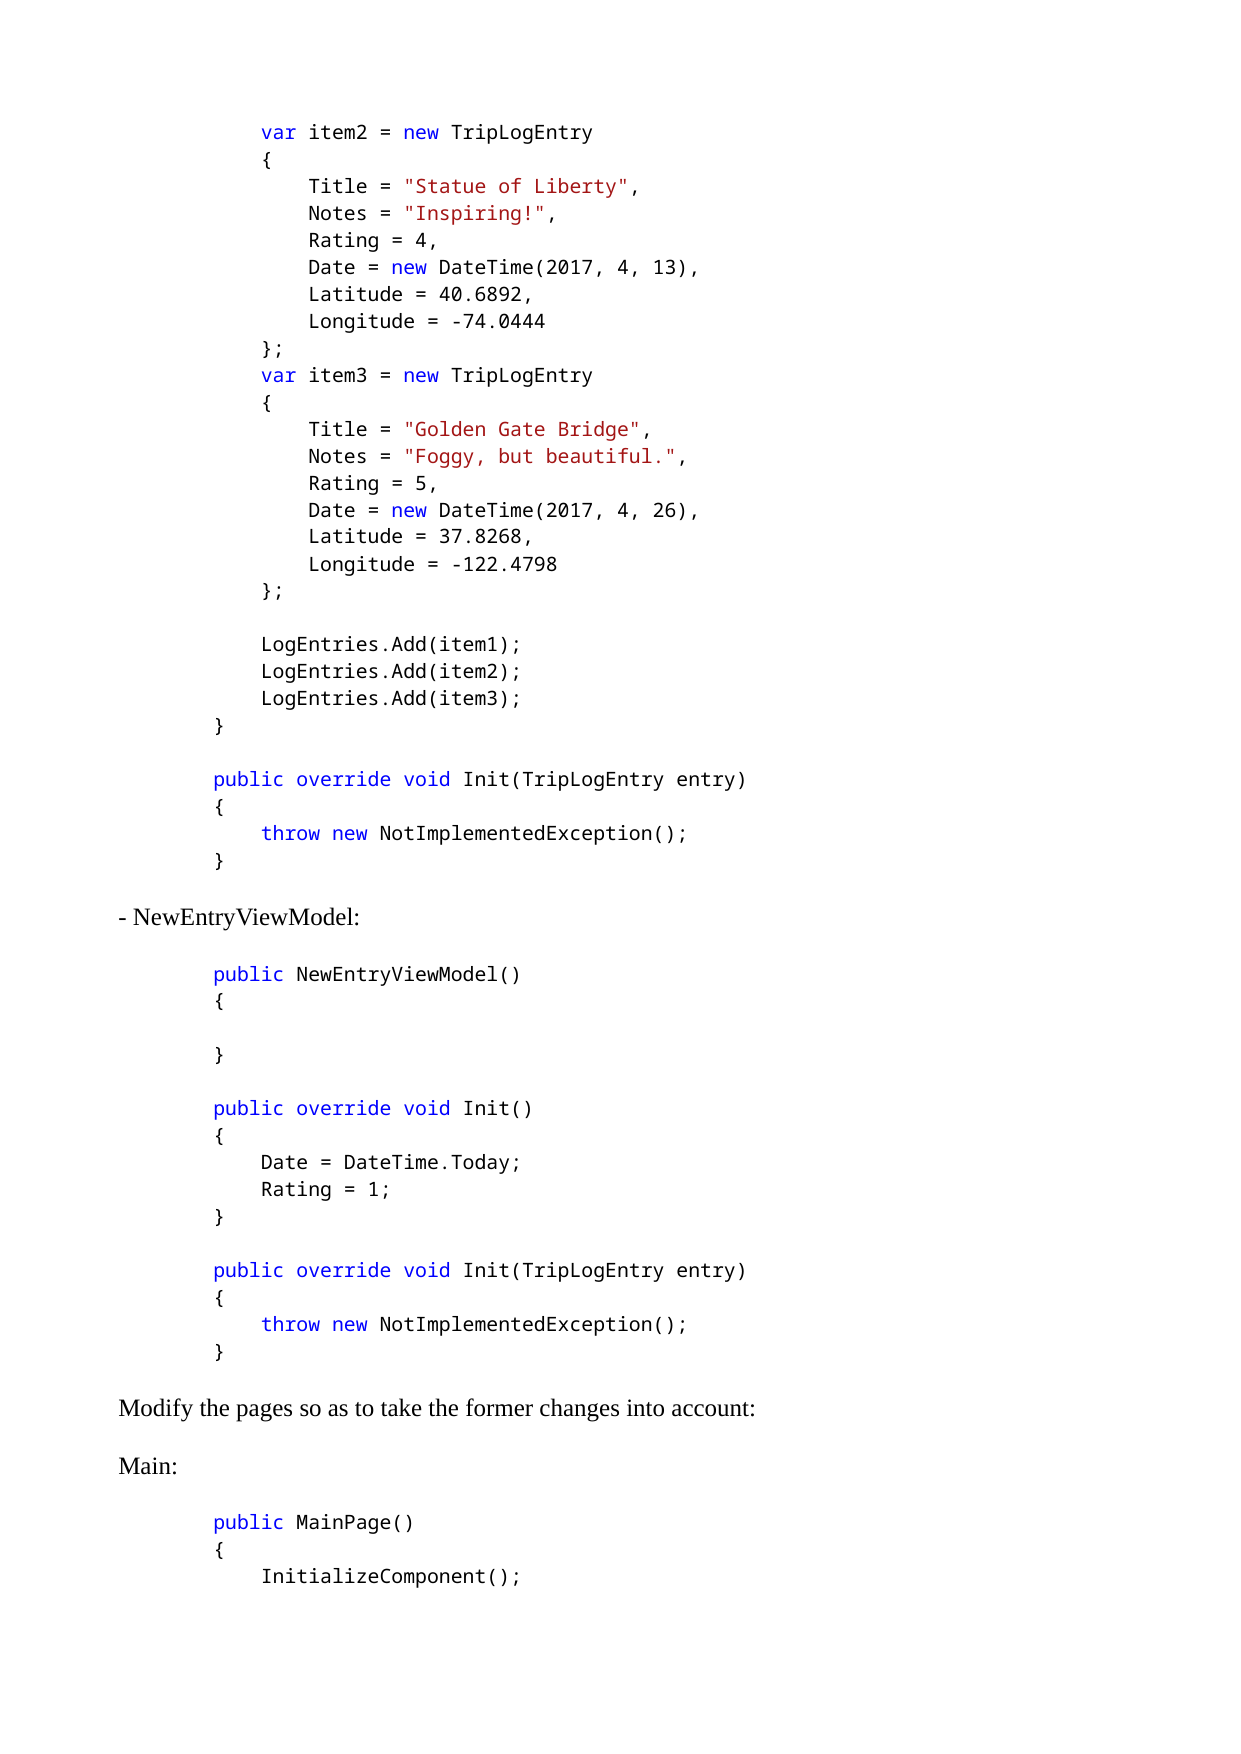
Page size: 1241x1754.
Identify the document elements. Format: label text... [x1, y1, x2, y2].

text Latitude = 40.6892, [118, 280, 1122, 307]
text public MainPage() [118, 1508, 1122, 1535]
text Modify the pages so as to take the former changes into account: [118, 1393, 1122, 1422]
text Date = new DateTime(2017, 4, 13), [118, 253, 1122, 280]
text Date = new DateTime(2017, 4, 26), [118, 496, 1122, 523]
text } [118, 1337, 1122, 1364]
text LogEntries.Add(item2); [118, 658, 1122, 685]
text { [118, 793, 1122, 819]
text { [118, 1283, 1122, 1311]
text }; [118, 577, 1122, 604]
text var item3 = new TripLogEntry [118, 361, 1122, 388]
text public override void Init(TripLogEntry entry) [118, 766, 1122, 793]
text } [118, 712, 1122, 739]
text Main: [118, 1451, 1122, 1479]
text } [118, 847, 1122, 873]
text throw new NotImplementedException(); [118, 1311, 1122, 1337]
text public override void Init() [118, 1095, 1122, 1122]
text public override void Init(TripLogEntry entry) [118, 1257, 1122, 1283]
text { [118, 145, 1122, 172]
text LogEntries.Add(item3); [118, 685, 1122, 712]
text { [118, 1122, 1122, 1149]
text Title = "Golden Gate Bridge", [118, 415, 1122, 442]
text var item2 = new TripLogEntry [118, 118, 1122, 145]
text Longitude = -74.0444 [118, 307, 1122, 334]
text } [118, 1041, 1122, 1068]
text Title = "Statue of Liberty", [118, 172, 1122, 199]
text { [118, 987, 1122, 1014]
text } [118, 1203, 1122, 1229]
text InitializeComponent(); [118, 1562, 1122, 1589]
text }; [118, 334, 1122, 361]
text Latitude = 37.8268, [118, 523, 1122, 550]
text { [118, 1535, 1122, 1562]
text - NewEntryViewModel: [118, 902, 1122, 931]
text Notes = "Foggy, but beautiful.", [118, 442, 1122, 469]
text throw new NotImplementedException(); [118, 819, 1122, 847]
text Rating = 5, [118, 469, 1122, 496]
text Rating = 1; [118, 1176, 1122, 1203]
text LogEntries.Add(item1); [118, 631, 1122, 658]
text Notes = "Inspiring!", [118, 199, 1122, 226]
text public NewEntryViewModel() [118, 960, 1122, 987]
text Longitude = -122.4798 [118, 550, 1122, 577]
text Rating = 4, [118, 226, 1122, 253]
text { [118, 388, 1122, 415]
text Date = DateTime.Today; [118, 1149, 1122, 1176]
